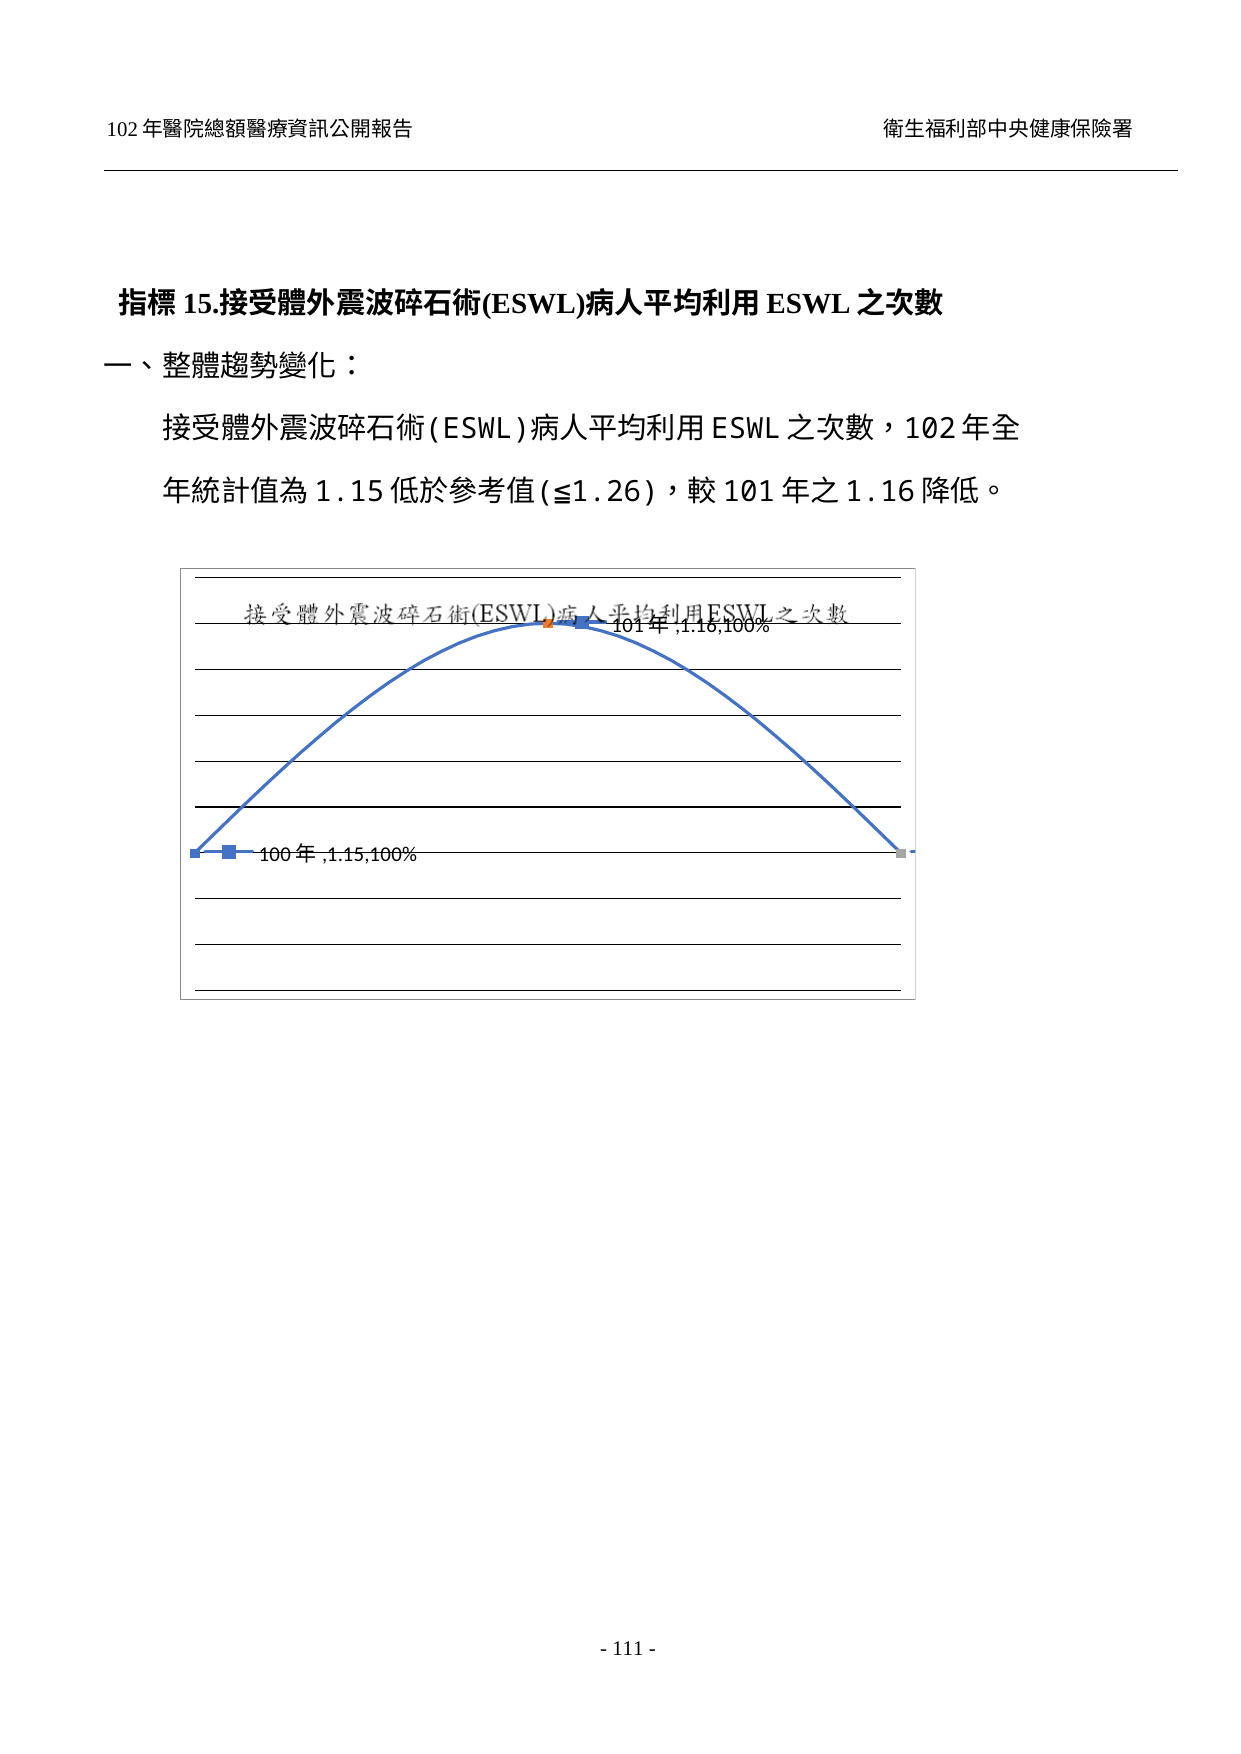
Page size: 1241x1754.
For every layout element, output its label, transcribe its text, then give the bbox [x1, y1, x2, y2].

table_cell 一、整體趨勢變化： [104, 322, 1030, 384]
table_cell 接受體外震波碎石術(ESWL)病人平均利用ESWL之次數，102年全年統計值為1.15低於參考值(≦1.26)，較101年之1.16降低。 [104, 384, 1030, 512]
table_cell [104, 1075, 1030, 1143]
table_header 指標15.接受體外震波碎石術(ESWL)病人平均利用ESWL之次數 [104, 259, 1030, 322]
table_cell [104, 512, 1030, 1075]
